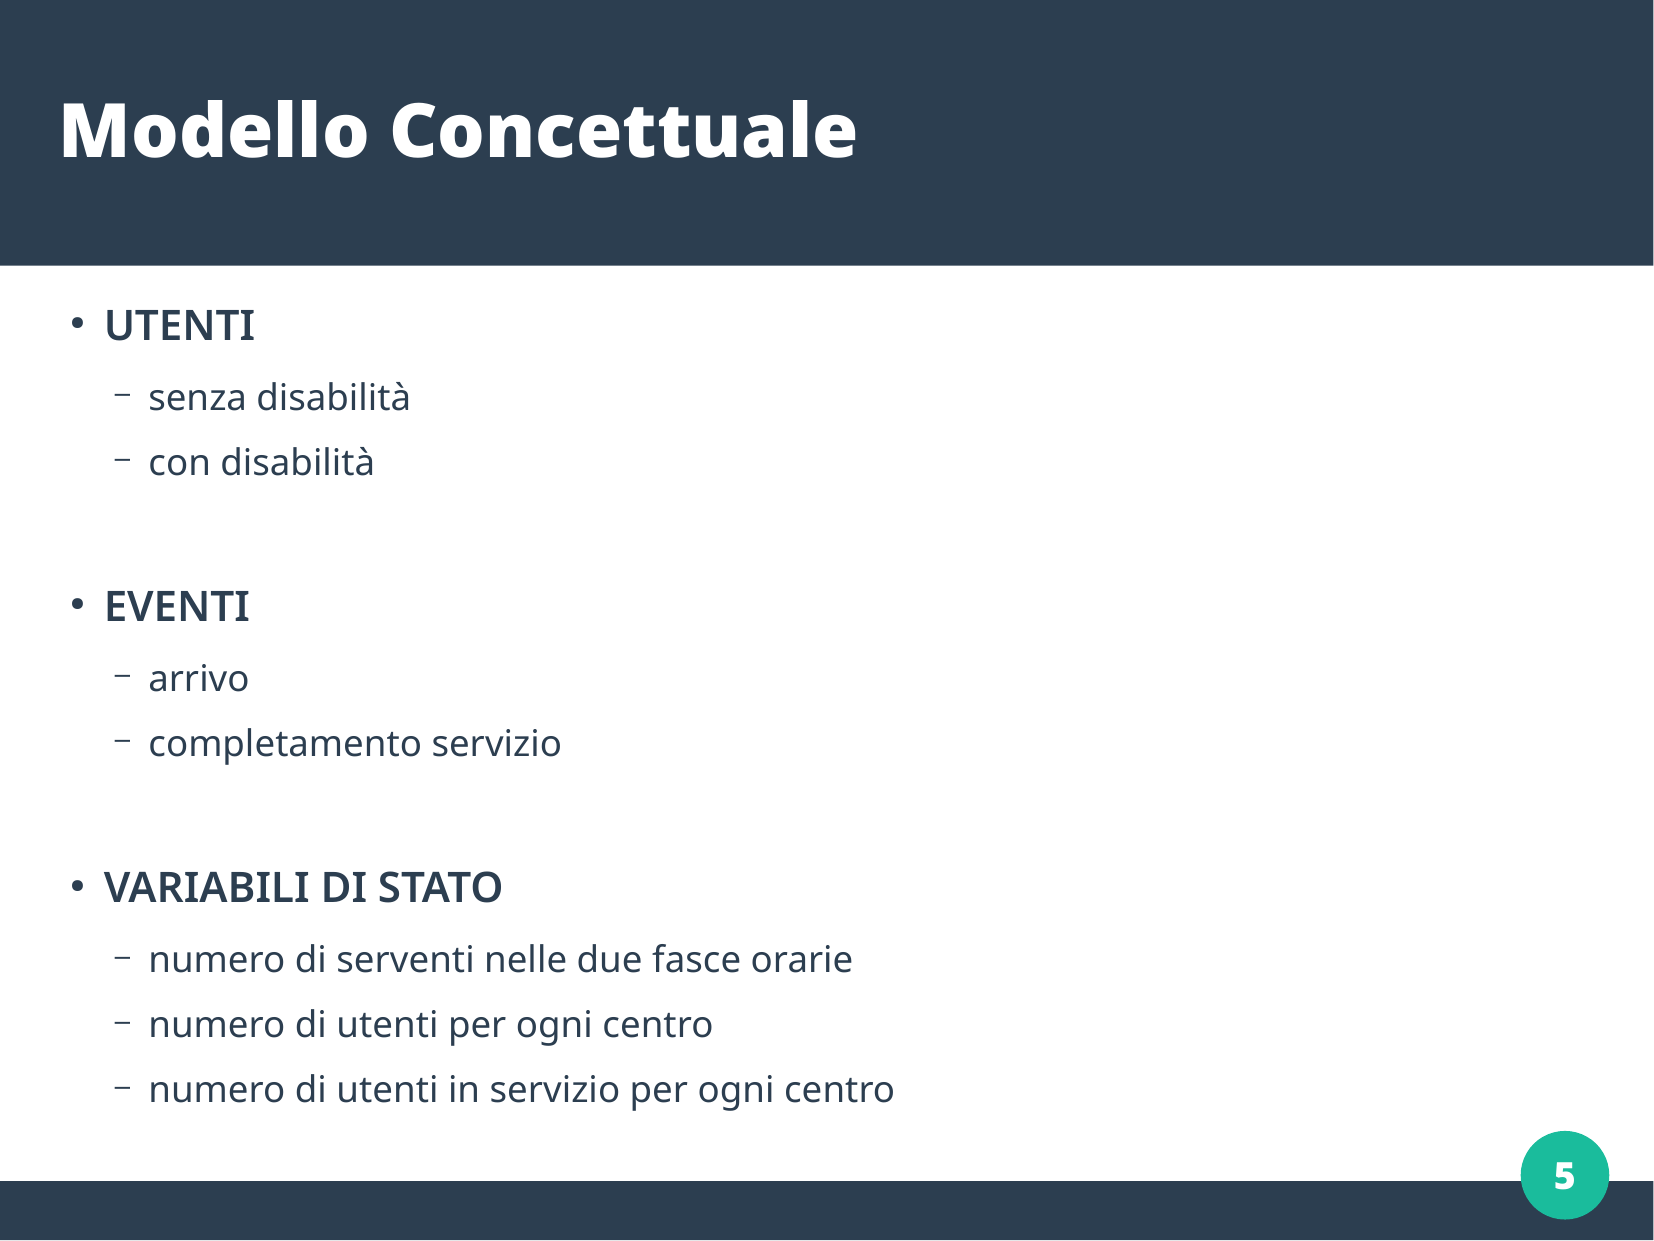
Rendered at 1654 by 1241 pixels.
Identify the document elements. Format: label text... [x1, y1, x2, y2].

list UTENTI senza disabilità con disabilità EVENTI arrivo completamento servizio VARIABILI DI STATO numero di serventi nelle due fasce orarie numero di utenti per ogni centro numero di utenti in servizio per ogni centro [59, 295, 1595, 1123]
title Modello Concettuale [59, 49, 1595, 207]
